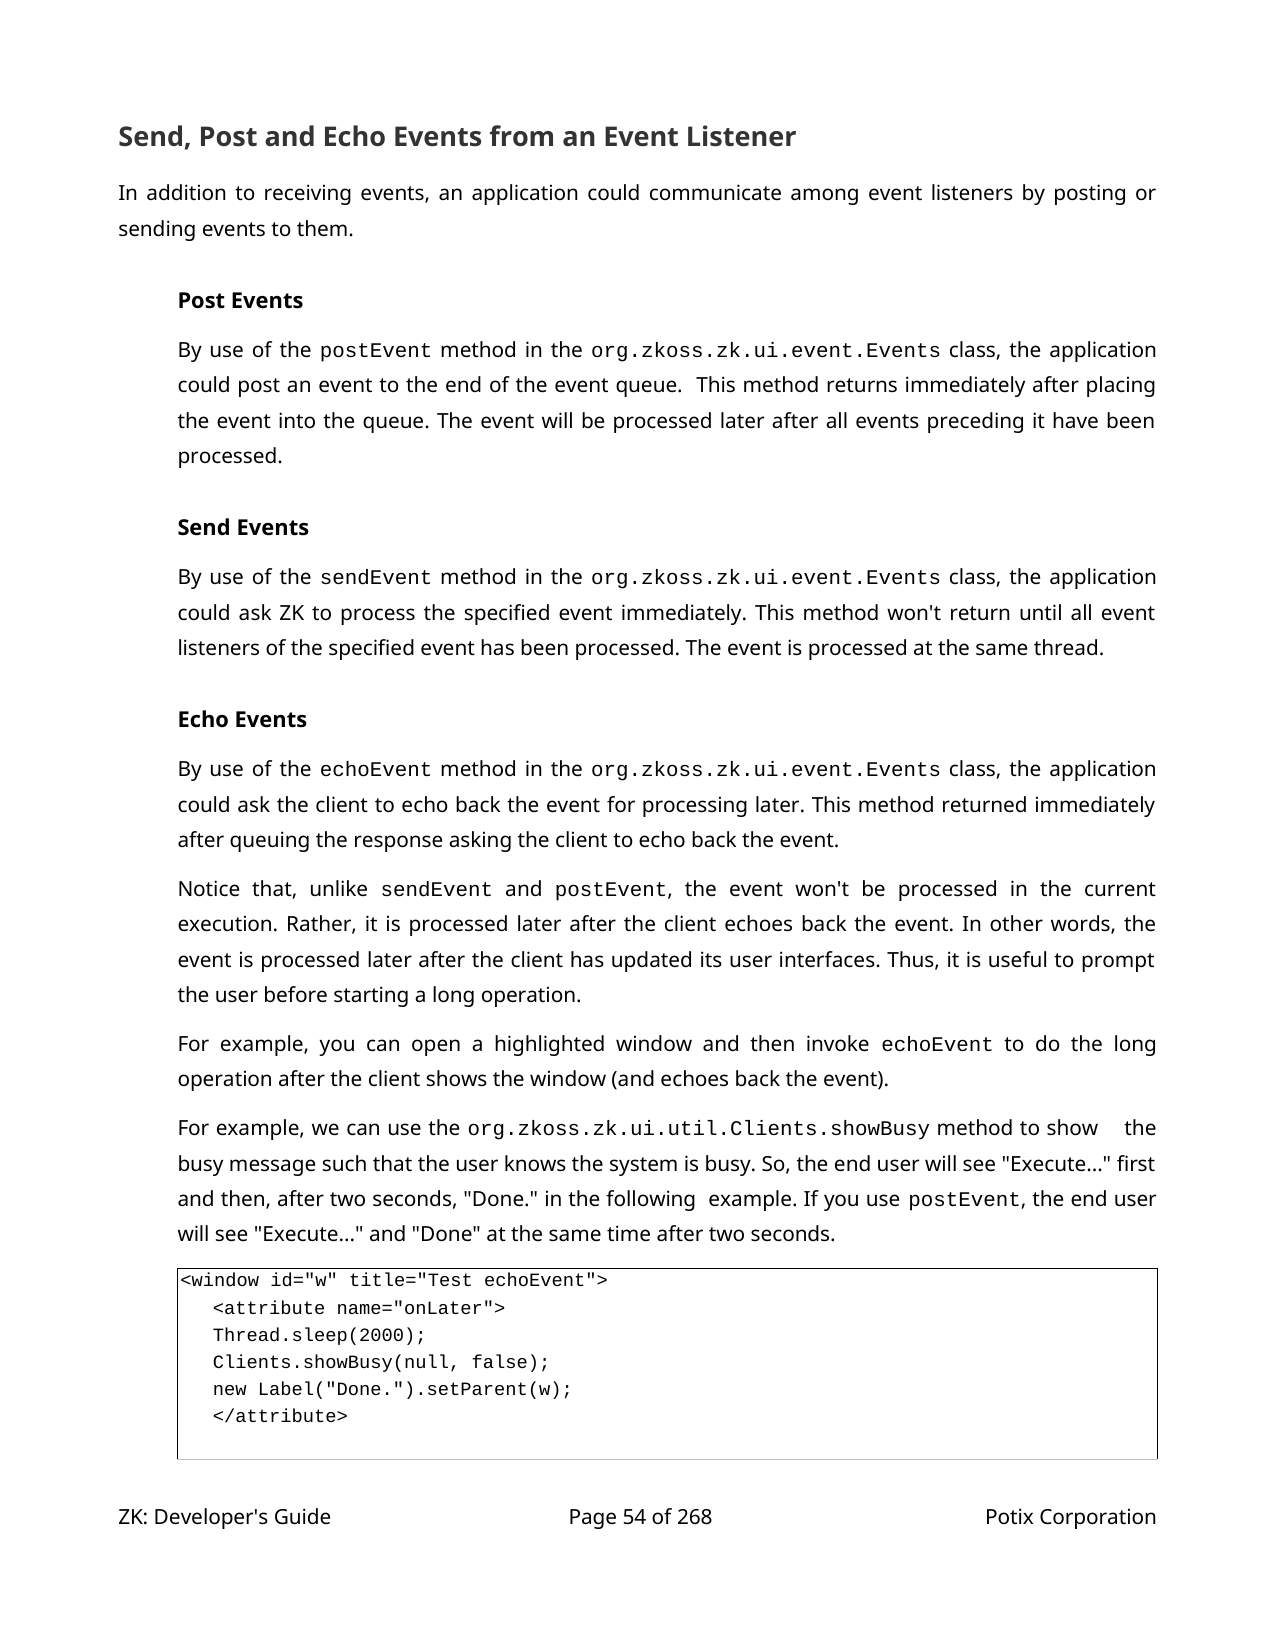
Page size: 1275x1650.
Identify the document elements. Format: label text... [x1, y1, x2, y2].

text <attribute name="onLater"> [178, 1296, 1157, 1320]
text <window id="w" title="Test echoEvent"> [178, 1269, 1157, 1293]
text Thread.sleep(2000); [178, 1323, 1157, 1347]
text For example, you can open a highlighted window and then invoke echoEvent to do the long operation after the client shows the window (and echoes back the event). [177, 1029, 1157, 1093]
text </attribute> [178, 1404, 1157, 1428]
text new Label("Done.").setParent(w); [178, 1377, 1157, 1401]
text For example, we can use the org.zkoss.zk.ui.util.Clients.showBusy method to show the busy message such that the user knows the system is busy. So, the end user will see "Execute..." first and then, after two seconds, "Done." in the following example. If you use postEvent, the end user will see "Execute..." and "Done" at the same time after two seconds. [177, 1113, 1157, 1248]
text In addition to receiving events, an application could communicate among event listeners by posting or sending events to them. [118, 178, 1157, 242]
subtitle Echo Events [177, 704, 1157, 734]
text Notice that, unlike sendEvent and postEvent, the event won't be processed in the current execution. Rather, it is processed later after the client echoes back the event. In other words, the event is processed later after the client has updated its user interfaces. Thus, it is useful to prompt the user before starting a long operation. [177, 874, 1157, 1008]
text By use of the sendEvent method in the org.zkoss.zk.ui.event.Events class, the application could ask ZK to process the specified event immediately. This method won't return until all event listeners of the specified event has been processed. The event is processed at the same thread. [177, 562, 1157, 661]
text By use of the echoEvent method in the org.zkoss.zk.ui.event.Events class, the application could ask the client to echo back the event for processing later. This method returned immediately after queuing the response asking the client to echo back the event. [177, 754, 1157, 853]
text Clients.showBusy(null, false); [178, 1350, 1157, 1374]
subtitle Post Events [177, 284, 1157, 314]
text By use of the postEvent method in the org.zkoss.zk.ui.event.Events class, the application could post an event to the end of the event queue. This method returns immediately after placing the event into the queue. The event will be processed later after all events preceding it have been processed. [177, 335, 1157, 469]
subtitle Send, Post and Echo Events from an Event Listener [118, 118, 1157, 155]
subtitle Send Events [177, 512, 1157, 542]
